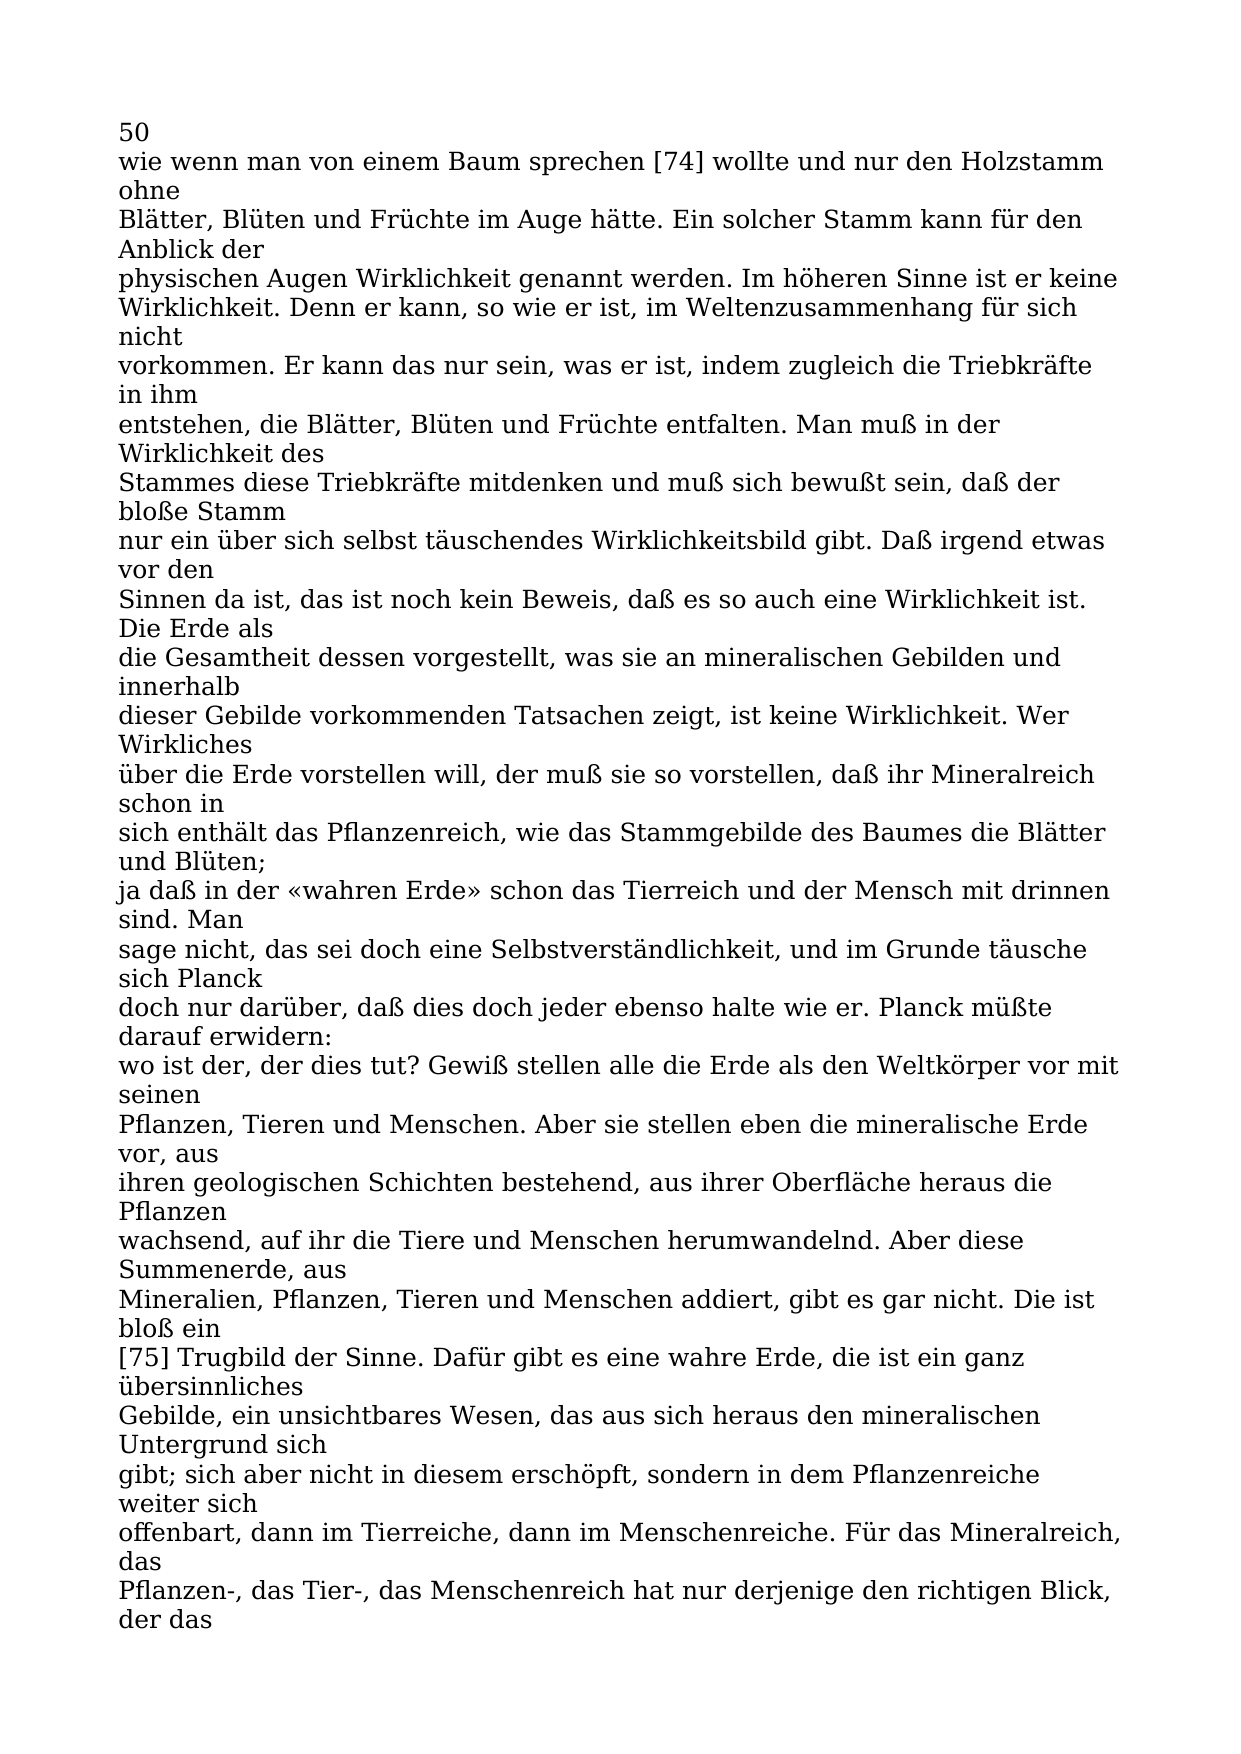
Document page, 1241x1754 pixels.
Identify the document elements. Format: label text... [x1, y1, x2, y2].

text nur ein über sich selbst täuschendes Wirklichkeitsbild gibt. Daß irgend etwas vor den [118, 526, 1122, 585]
text [75] Trugbild der Sinne. Dafür gibt es eine wahre Erde, die ist ein ganz übersinnliches [118, 1343, 1122, 1401]
text wachsend, auf ihr die Tiere und Menschen herumwandelnd. Aber diese Summenerde, aus [118, 1226, 1122, 1285]
text Blätter, Blüten und Früchte im Auge hätte. Ein solcher Stamm kann für den Anblick der [118, 206, 1122, 264]
text gibt; sich aber nicht in diesem erschöpft, sondern in dem Pflanzenreiche weiter sich [118, 1460, 1122, 1518]
text vorkommen. Er kann das nur sein, was er ist, indem zugleich die Triebkräfte in ihm [118, 351, 1122, 410]
text sich enthält das Pflanzenreich, wie das Stammgebilde des Baumes die Blätter und Blüten; [118, 818, 1122, 876]
text Pflanzen, Tieren und Menschen. Aber sie stellen eben die mineralische Erde vor, aus [118, 1110, 1122, 1168]
text wo ist der, der dies tut? Gewiß stellen alle die Erde als den Weltkörper vor mit seinen [118, 1051, 1122, 1110]
text Stammes diese Triebkräfte mitdenken und muß sich bewußt sein, daß der bloße Stamm [118, 468, 1122, 526]
text sage nicht, das sei doch eine Selbstverständlichkeit, und im Grunde täusche sich Planck [118, 935, 1122, 993]
text Gebilde, ein unsichtbares Wesen, das aus sich heraus den mineralischen Untergrund sich [118, 1401, 1122, 1460]
text doch nur darüber, daß dies doch jeder ebenso halte wie er. Planck müßte darauf erwidern: [118, 993, 1122, 1051]
text Pflanzen-, das Tier-, das Menschenreich hat nur derjenige den richtigen Blick, der das [118, 1576, 1122, 1635]
text dieser Gebilde vorkommenden Tatsachen zeigt, ist keine Wirklichkeit. Wer Wirkliches [118, 701, 1122, 760]
text offenbart, dann im Tierreiche, dann im Menschenreiche. Für das Mineralreich, das [118, 1518, 1122, 1576]
text entstehen, die Blätter, Blüten und Früchte entfalten. Man muß in der Wirklichkeit des [118, 410, 1122, 468]
text Sinnen da ist, das ist noch kein Beweis, daß es so auch eine Wirklichkeit ist. Die Erde als [118, 585, 1122, 643]
text Wirklichkeit. Denn er kann, so wie er ist, im Weltenzusammenhang für sich nicht [118, 293, 1122, 351]
text 50 [118, 118, 1122, 147]
text die Gesamtheit dessen vorgestellt, was sie an mineralischen Gebilden und innerhalb [118, 643, 1122, 701]
text ihren geologischen Schichten bestehend, aus ihrer Oberfläche heraus die Pflanzen [118, 1168, 1122, 1226]
text wie wenn man von einem Baum sprechen [74] wollte und nur den Holzstamm ohne [118, 147, 1122, 206]
text über die Erde vorstellen will, der muß sie so vorstellen, daß ihr Mineralreich schon in [118, 760, 1122, 818]
text ja daß in der «wahren Erde» schon das Tierreich und der Mensch mit drinnen sind. Man [118, 876, 1122, 935]
text Mineralien, Pflanzen, Tieren und Menschen addiert, gibt es gar nicht. Die ist bloß ein [118, 1285, 1122, 1343]
text physischen Augen Wirklichkeit genannt werden. Im höheren Sinne ist er keine [118, 264, 1122, 293]
